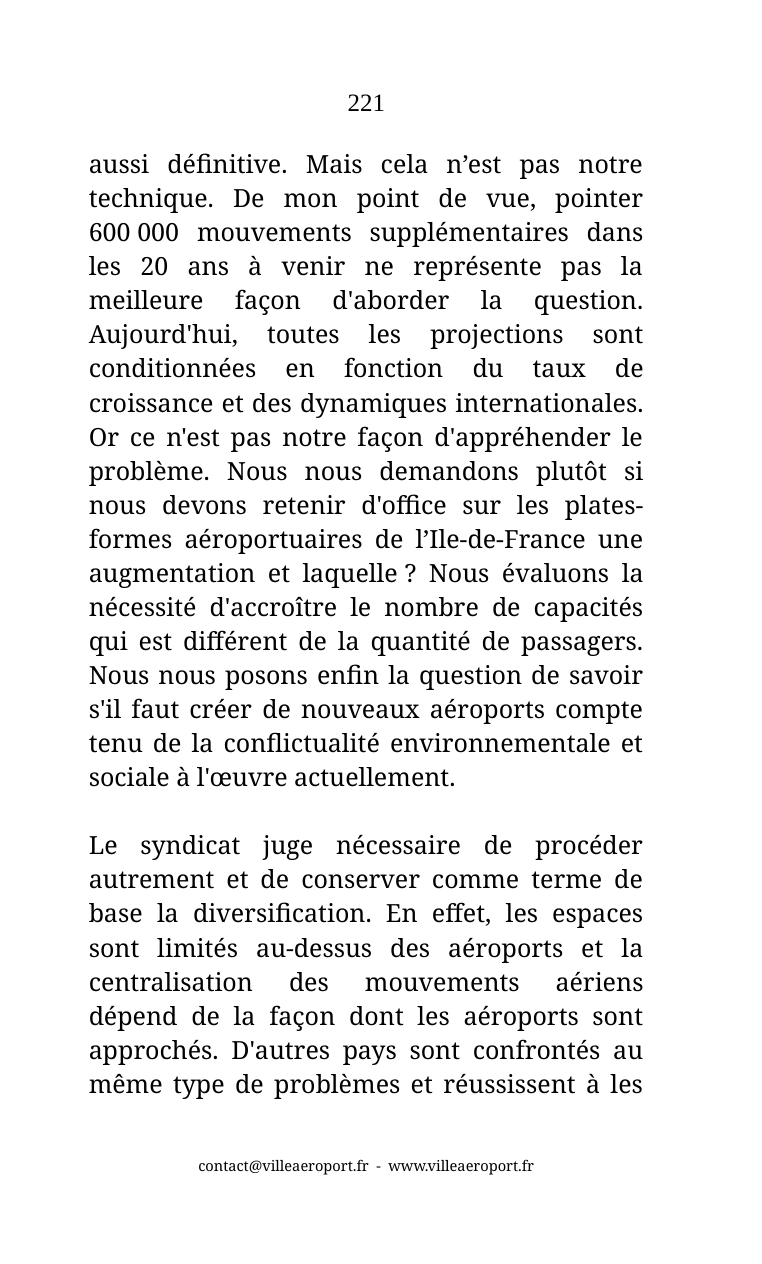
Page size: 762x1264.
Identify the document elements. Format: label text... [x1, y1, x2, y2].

text Le syndicat juge nécessaire de procéder autrement et de conserver comme terme de base la diversification. En effet, les espaces sont limités au-dessus des aéroports et la centralisation des mouvements aériens dépend de la façon dont les aéroports sont approchés. D'autres pays sont confrontés au même type de problèmes et réussissent à les [88, 828, 644, 1101]
text aussi définitive. Mais cela n’est pas notre technique. De mon point de vue, pointer 600 000 mouvements supplémentaires dans les 20 ans à venir ne représente pas la meilleure façon d'aborder la question. Aujourd'hui, toutes les projections sont conditionnées en fonction du taux de croissance et des dynamiques internationales. Or ce n'est pas notre façon d'appréhender le problème. Nous nous demandons plutôt si nous devons retenir d'office sur les plates-formes aéroportuaires de l’Ile-de-France une augmentation et laquelle ? Nous évaluons la nécessité d'accroître le nombre de capacités qui est différent de la quantité de passagers. Nous nous posons enfin la question de savoir s'il faut créer de nouveaux aéroports compte tenu de la conflictualité environnementale et sociale à l'œuvre actuellement. [88, 147, 644, 794]
